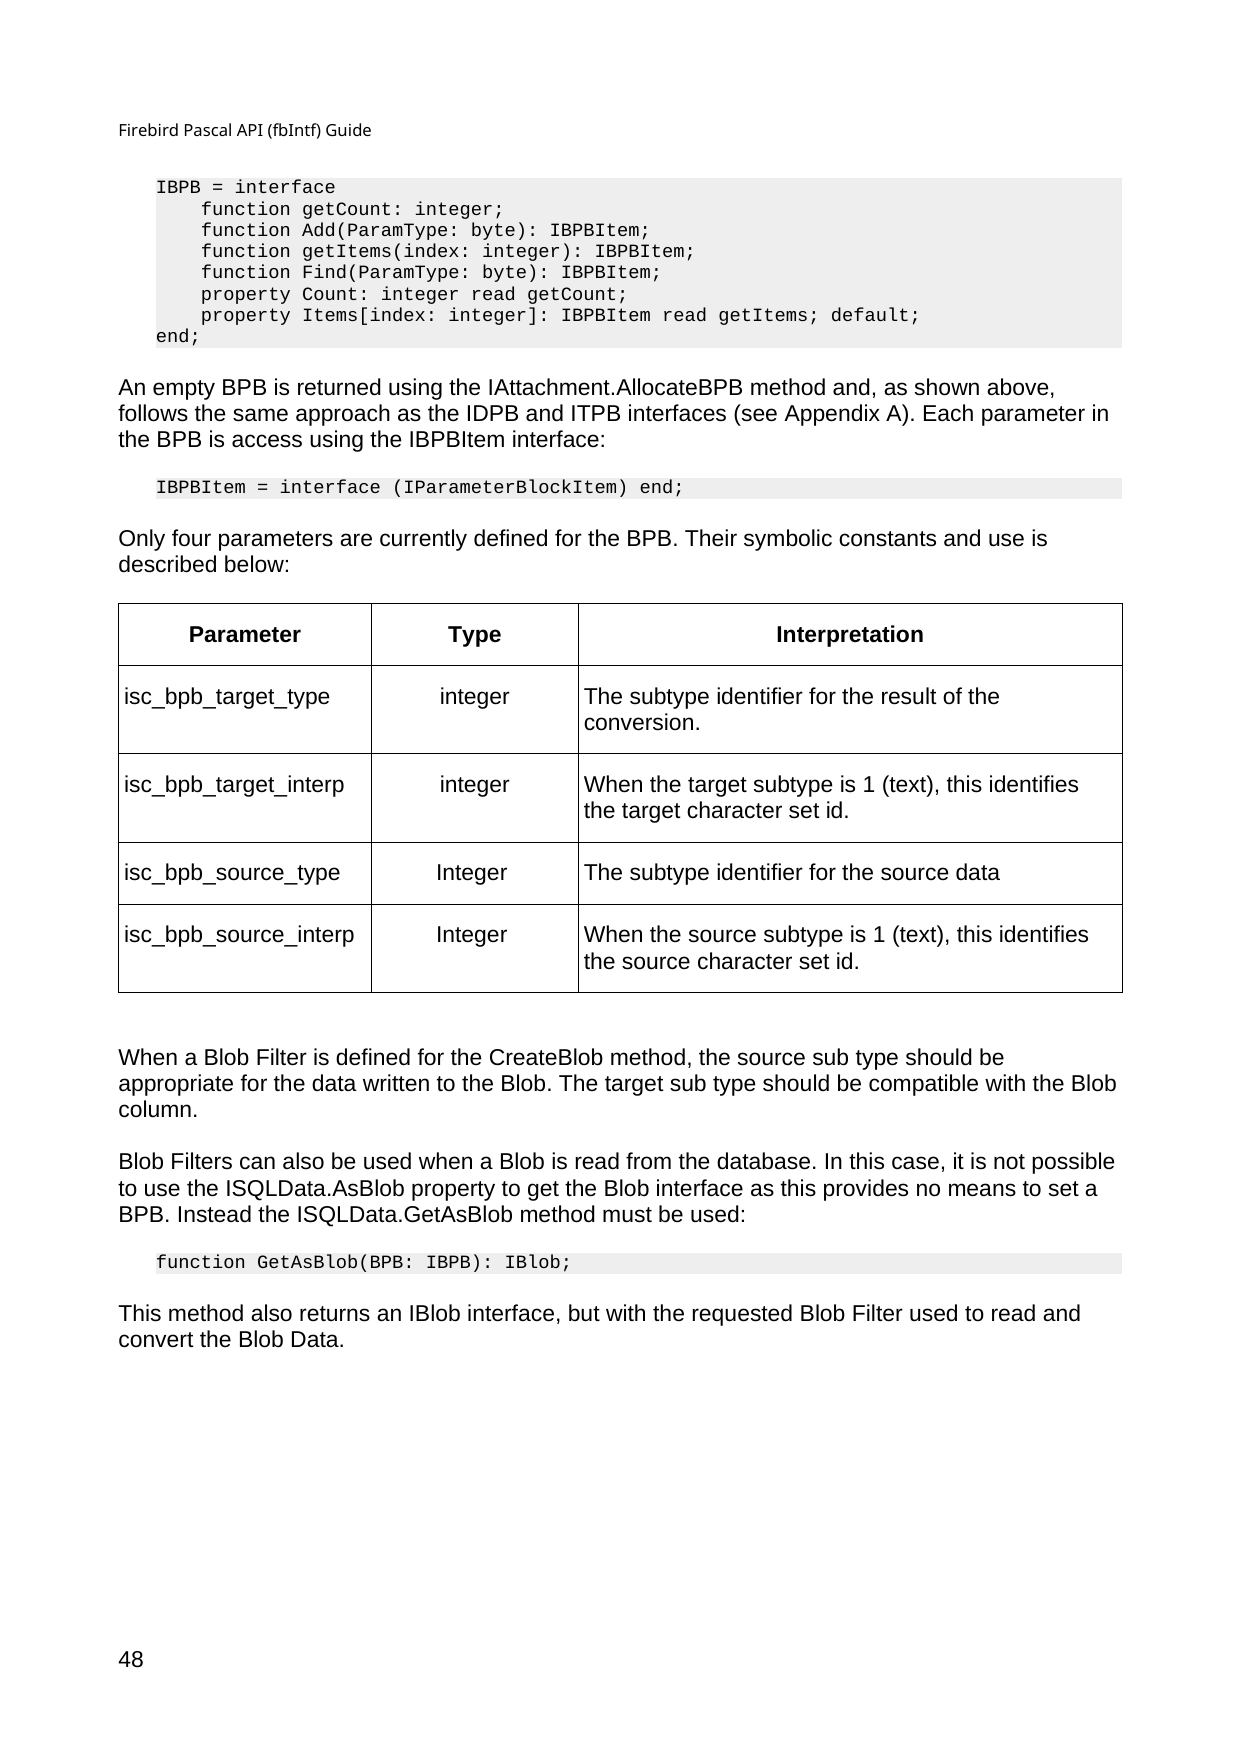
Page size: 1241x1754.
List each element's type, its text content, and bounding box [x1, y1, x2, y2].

table_cell When the source subtype is 1 (text), this identifies the source character set id. [579, 905, 1122, 992]
table_cell Integer [372, 843, 578, 903]
text property Items[index: integer]: IBPBItem read getItems; default; [156, 306, 1122, 327]
text function getCount: integer; [156, 199, 1122, 221]
table_cell When the target subtype is 1 (text), this identifies the target character set id. [579, 754, 1122, 842]
text property Count: integer read getCount; [156, 284, 1122, 306]
table_cell isc_bpb_source_type [119, 843, 371, 903]
text Only four parameters are currently defined for the BPB. Their symbolic constants and use is described below: [118, 525, 1122, 578]
table_header Interpretation [579, 604, 1122, 665]
table_header Type [372, 604, 578, 665]
text This method also returns an IBlob interface, but with the requested Blob Filter used to read and convert the Blob Data. [118, 1299, 1122, 1352]
text function getItems(index: integer): IBPBItem; [156, 242, 1122, 263]
table_cell isc_bpb_target_type [119, 666, 371, 753]
table_cell The subtype identifier for the source data [579, 843, 1122, 903]
table_cell isc_bpb_target_interp [119, 754, 371, 842]
text When a Blob Filter is defined for the CreateBlob method, the source sub type should be appropriate for the data written to the Blob. The target sub type should be compatible with the Blob column. [118, 1044, 1122, 1123]
text IBPBItem = interface (IParameterBlockItem) end; [156, 478, 1122, 499]
table_header Parameter [119, 604, 371, 665]
table_cell The subtype identifier for the result of the conversion. [579, 666, 1122, 753]
table_cell isc_bpb_source_interp [119, 905, 371, 992]
text function Add(ParamType: byte): IBPBItem; [156, 221, 1122, 242]
text Blob Filters can also be used when a Blob is read from the database. In this case, it is not possible to use the ISQLData.AsBlob property to get the Blob interface as this provides no means to set a BPB. Instead the ISQLData.GetAsBlob method must be used: [118, 1148, 1122, 1227]
table_cell Integer [372, 905, 578, 992]
text IBPB = interface [156, 178, 1122, 199]
text end; [156, 327, 1122, 348]
text function Find(ParamType: byte): IBPBItem; [156, 263, 1122, 284]
text An empty BPB is returned using the IAttachment.AllocateBPB method and, as shown above, follows the same approach as the IDPB and ITPB interfaces (see Appendix A.). Each parameter in the BPB is access using the IBPBItem interface: [118, 374, 1122, 453]
table_cell integer [372, 666, 578, 753]
text function GetAsBlob(BPB: IBPB): IBlob; [156, 1253, 1122, 1274]
table_cell integer [372, 754, 578, 842]
